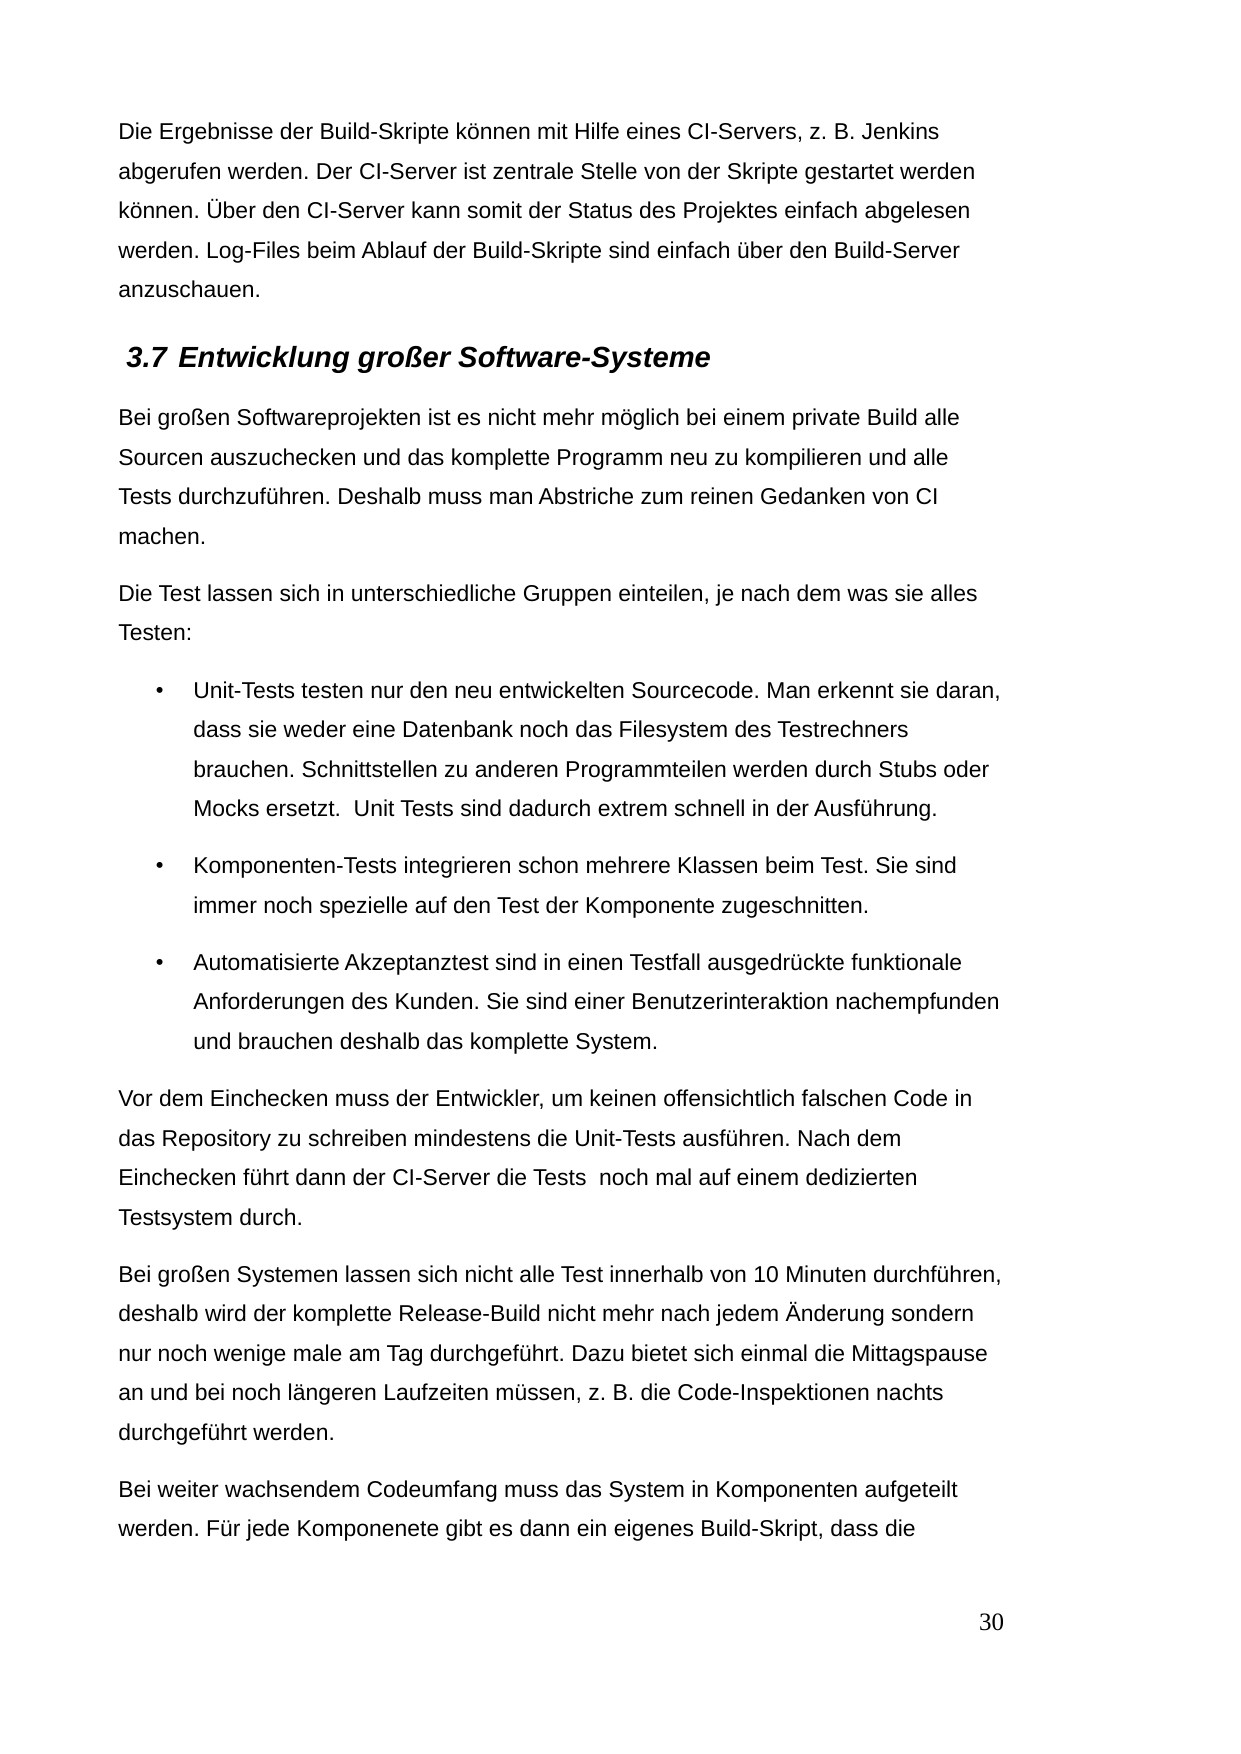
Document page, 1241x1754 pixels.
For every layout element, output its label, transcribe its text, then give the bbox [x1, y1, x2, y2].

text Die Test lassen sich in unterschiedliche Gruppen einteilen, je nach dem was sie alles Testen: [118, 580, 1004, 646]
list Unit-Tests testen nur den neu entwickelten Sourcecode. Man erkennt sie daran, dass sie weder eine Datenbank noch das Filesystem des Testrechners brauchen. Schnittstellen zu anderen Programmteilen werden durch Stubs oder Mocks ersetzt. Unit Tests sind dadurch extrem schnell in der Ausführung. [156, 677, 1004, 821]
text Bei großen Systemen lassen sich nicht alle Test innerhalb von 10 Minuten durchführen, deshalb wird der komplette Release-Build nicht mehr nach jedem Änderung sondern nur noch wenige male am Tag durchgeführt. Dazu bietet sich einmal die Mittagspause an und bei noch längeren Laufzeiten müssen, z. B. die Code-Inspektionen nachts durchgeführt werden. [118, 1261, 1004, 1445]
text Bei weiter wachsendem Codeumfang muss das System in Komponenten aufgeteilt werden. Für jede Komponenete gibt es dann ein eigenes Build-Skript, dass die [118, 1476, 1004, 1542]
text Bei großen Softwareprojekten ist es nicht mehr möglich bei einem private Build alle Sourcen auszuchecken und das komplette Programm neu zu kompilieren und alle Tests durchzuführen. Deshalb muss man Abstriche zum reinen Gedanken von CI machen. [118, 404, 1004, 549]
list Automatisierte Akzeptanztest sind in einen Testfall ausgedrückte funktionale Anforderungen des Kunden. Sie sind einer Benutzerinteraktion nachempfunden und brauchen deshalb das komplette System. [156, 949, 1004, 1054]
text Die Ergebnisse der Build-Skripte können mit Hilfe eines CI-Servers, z. B. Jenkins abgerufen werden. Der CI-Server ist zentrale Stelle von der Skripte gestartet werden können. Über den CI-Server kann somit der Status des Projektes einfach abgelesen werden. Log-Files beim Ablauf der Build-Skripte sind einfach über den Build-Server anzuschauen. [118, 118, 1004, 302]
text Vor dem Einchecken muss der Entwickler, um keinen offensichtlich falschen Code in das Repository zu schreiben mindestens die Unit-Tests ausführen. Nach dem Einchecken führt dann der CI-Server die Tests noch mal auf einem dedizierten Testsystem durch. [118, 1085, 1004, 1230]
list Komponenten-Tests integrieren schon mehrere Klassen beim Test. Sie sind immer noch spezielle auf den Test der Komponente zugeschnitten. [156, 852, 1004, 918]
subtitle Entwicklung großer Software-Systeme [118, 341, 1004, 374]
